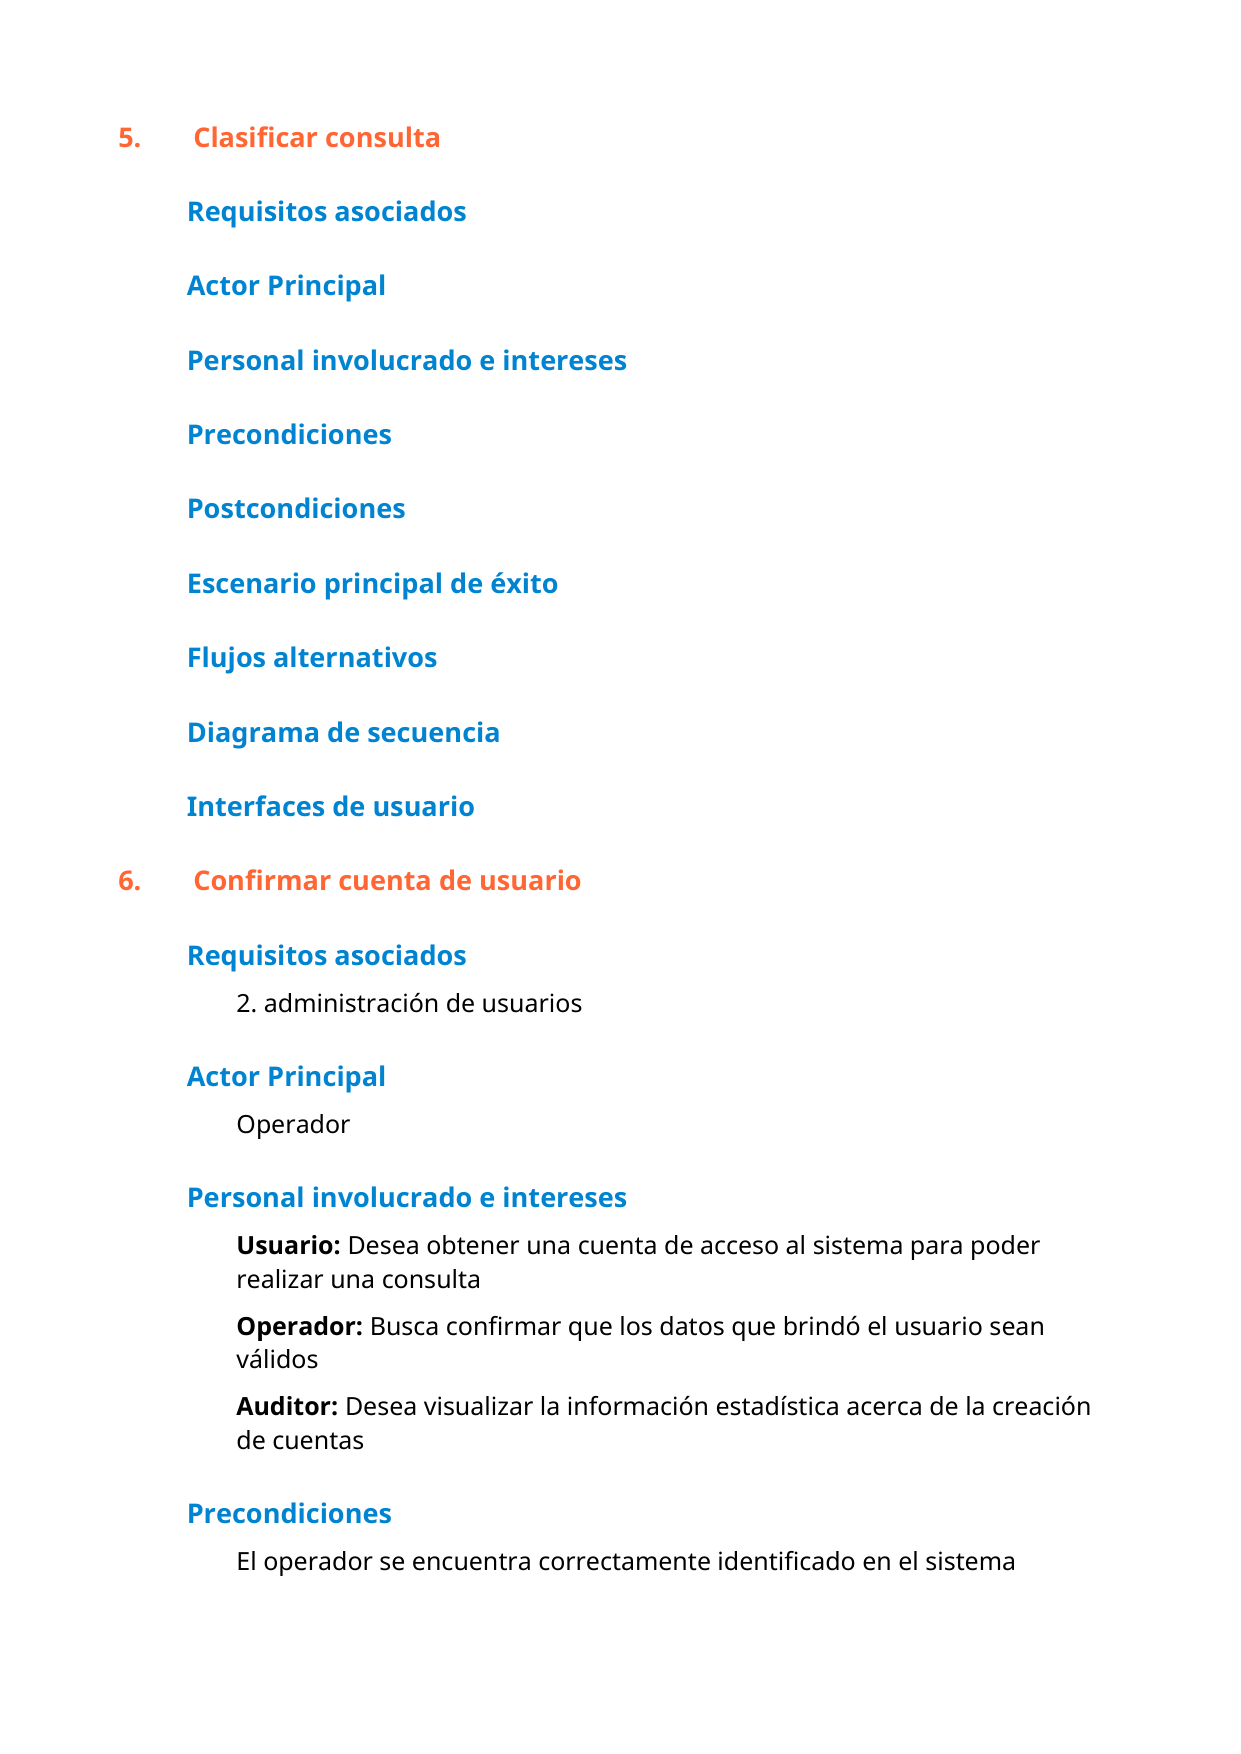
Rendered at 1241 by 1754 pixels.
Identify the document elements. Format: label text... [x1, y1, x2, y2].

text 2. administración de usuarios [236, 986, 1122, 1020]
text Operador: Busca confirmar que los datos que brindó el usuario sean válidos [236, 1308, 1122, 1376]
text El operador se encuentra correctamente identificado en el sistema [236, 1544, 1122, 1578]
text Usuario: Desea obtener una cuenta de acceso al sistema para poder realizar una consulta [236, 1227, 1122, 1296]
subtitle Requisitos asociados [187, 936, 1122, 973]
subtitle Precondiciones [187, 1494, 1122, 1531]
subtitle Flujos alternativos [187, 639, 1122, 676]
subtitle Escenario principal de éxito [187, 564, 1122, 601]
subtitle Actor Principal [187, 267, 1122, 304]
subtitle Precondiciones [187, 416, 1122, 452]
subtitle Clasificar consulta [118, 118, 1122, 155]
text Operador [236, 1107, 1122, 1141]
subtitle Actor Principal [187, 1057, 1122, 1094]
subtitle Interfaces de usuario [187, 787, 1122, 824]
subtitle Personal involucrado e intereses [187, 341, 1122, 378]
subtitle Confirmar cuenta de usuario [118, 862, 1122, 899]
text Auditor: Desea visualizar la información estadística acerca de la creación de cuentas [236, 1389, 1122, 1457]
subtitle Postcondiciones [187, 490, 1122, 527]
subtitle Diagrama de secuencia [187, 713, 1122, 750]
subtitle Personal involucrado e intereses [187, 1178, 1122, 1215]
subtitle Requisitos asociados [187, 192, 1122, 229]
